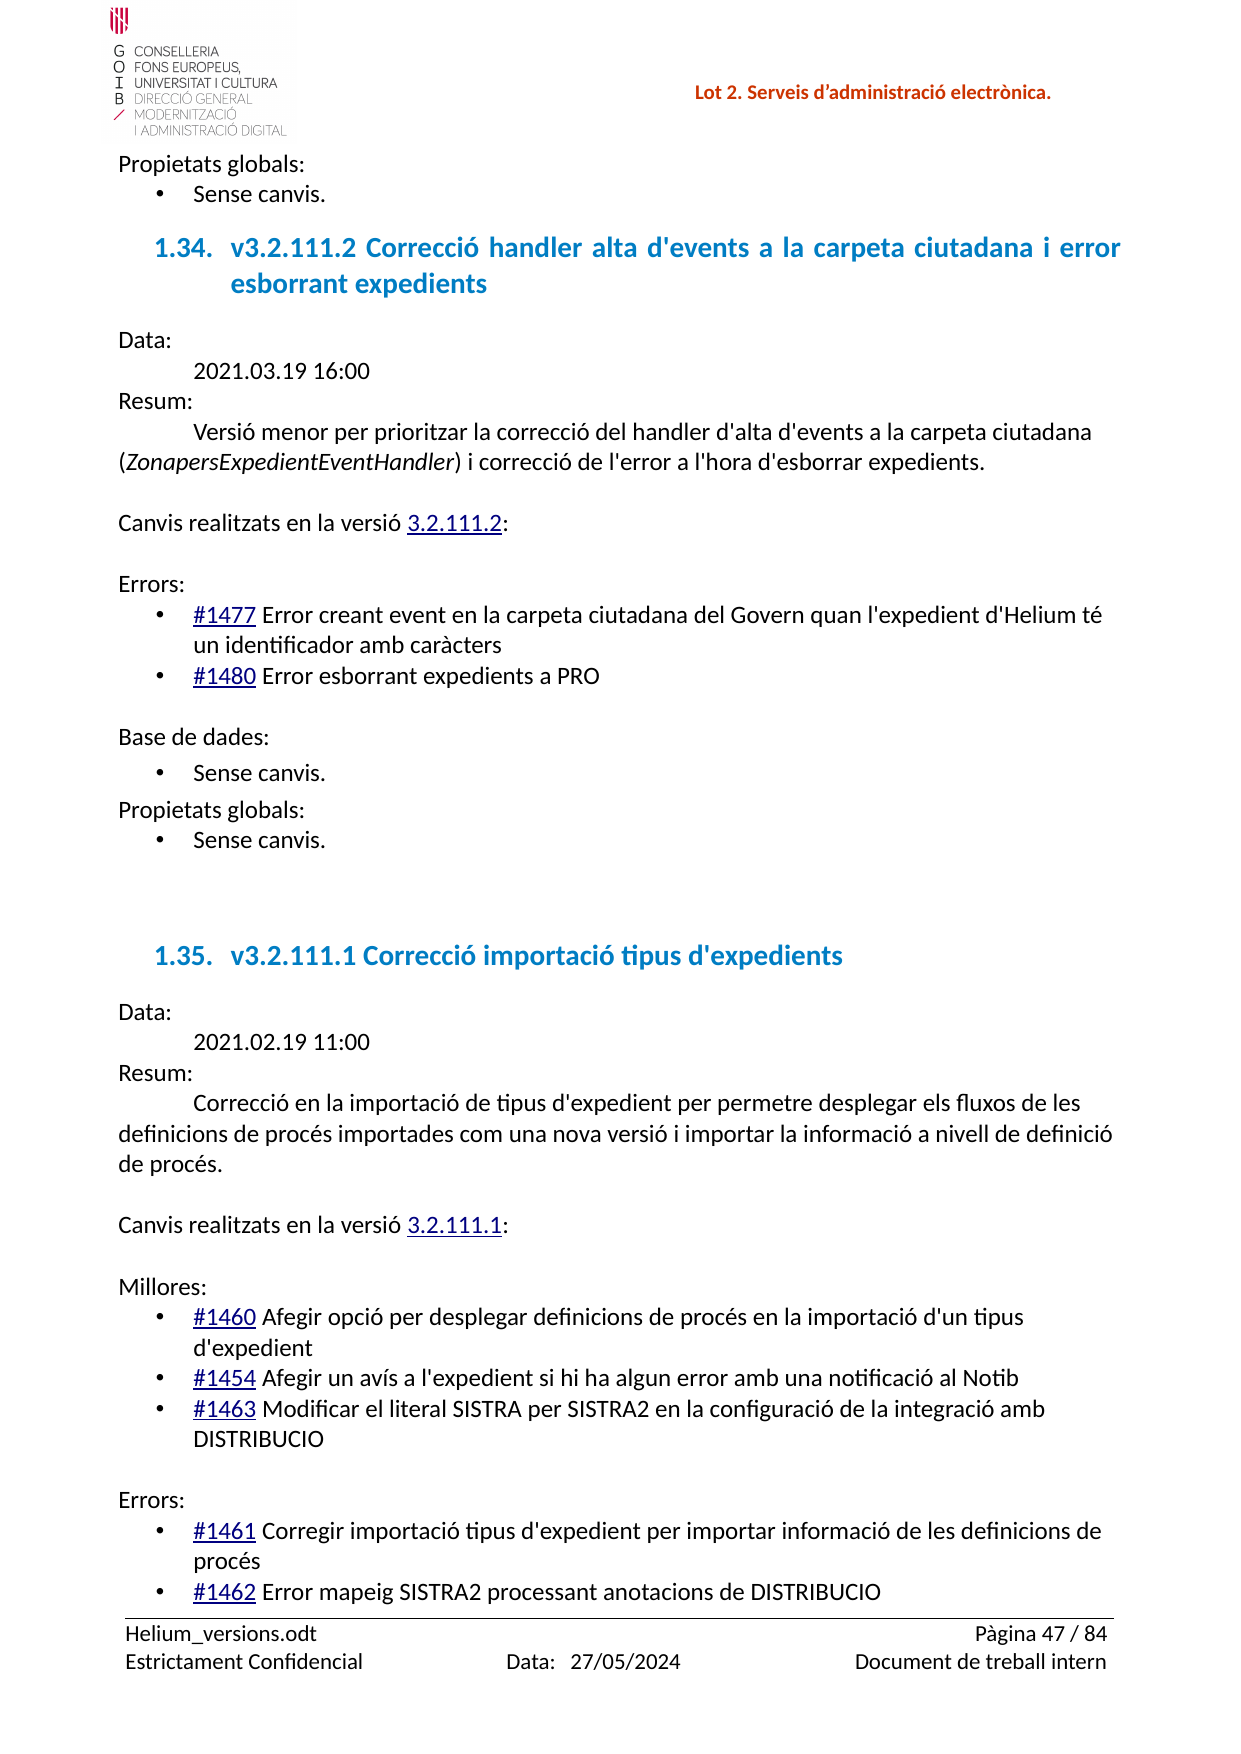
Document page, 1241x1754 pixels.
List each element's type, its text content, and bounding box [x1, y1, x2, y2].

list #1461 Corregir importació tipus d'expedient per importar informació de les definicions de procés [156, 1515, 1122, 1576]
text Canvis realitzats en la versió 3.2.111.1: [118, 1209, 1122, 1240]
text 2021.02.19 11:00 [118, 1026, 1122, 1057]
text Versió menor per prioritzar la correcció del handler d'alta d'events a la carpeta ciutadana (ZonapersExpedientEventHandler) i correcció de l'error a l'hora d'esborrar expedients. [118, 416, 1122, 477]
list #1454 Afegir un avís a l'expedient si hi ha algun error amb una notificació al Notib [156, 1362, 1122, 1393]
text Correcció en la importació de tipus d'expedient per permetre desplegar els fluxos de les definicions de procés importades com una nova versió i importar la informació a nivell de definició de procés. [118, 1087, 1122, 1179]
text Millores: [118, 1271, 1122, 1301]
text Errors: [118, 1484, 1122, 1515]
list #1477 Error creant event en la carpeta ciutadana del Govern quan l'expedient d'Helium té un identificador amb caràcters [156, 599, 1122, 660]
text Errors: [118, 568, 1122, 599]
list #1462 Error mapeig SISTRA2 processant anotacions de DISTRIBUCIO [156, 1576, 1122, 1606]
text Resum: [118, 1057, 1122, 1087]
subtitle v3.2.111.2 Correcció handler alta d'events a la carpeta ciutadana i error esborrant expedients [153, 229, 1122, 301]
text Data: [118, 996, 1122, 1026]
text Base de dades: [118, 721, 1122, 752]
text Propietats globals: [118, 794, 1122, 824]
list #1480 Error esborrant expedients a PRO [156, 660, 1122, 691]
list #1463 Modificar el literal SISTRA per SISTRA2 en la configuració de la integració amb DISTRIBUCIO [156, 1393, 1122, 1454]
text Resum: [118, 385, 1122, 416]
picture [100, 0, 297, 144]
text 2021.03.19 16:00 [118, 355, 1122, 385]
text Data: [118, 324, 1122, 355]
list #1460 Afegir opció per desplegar definicions de procés en la importació d'un tipus d'expedient [156, 1301, 1122, 1362]
text Propietats globals: [118, 148, 1122, 178]
subtitle v3.2.111.1 Correcció importació tipus d'expedients [153, 937, 1122, 972]
list Sense canvis. [156, 824, 1122, 855]
list Sense canvis. [156, 178, 1122, 209]
text Canvis realitzats en la versió 3.2.111.2: [118, 507, 1122, 538]
list Sense canvis. [156, 757, 1122, 788]
